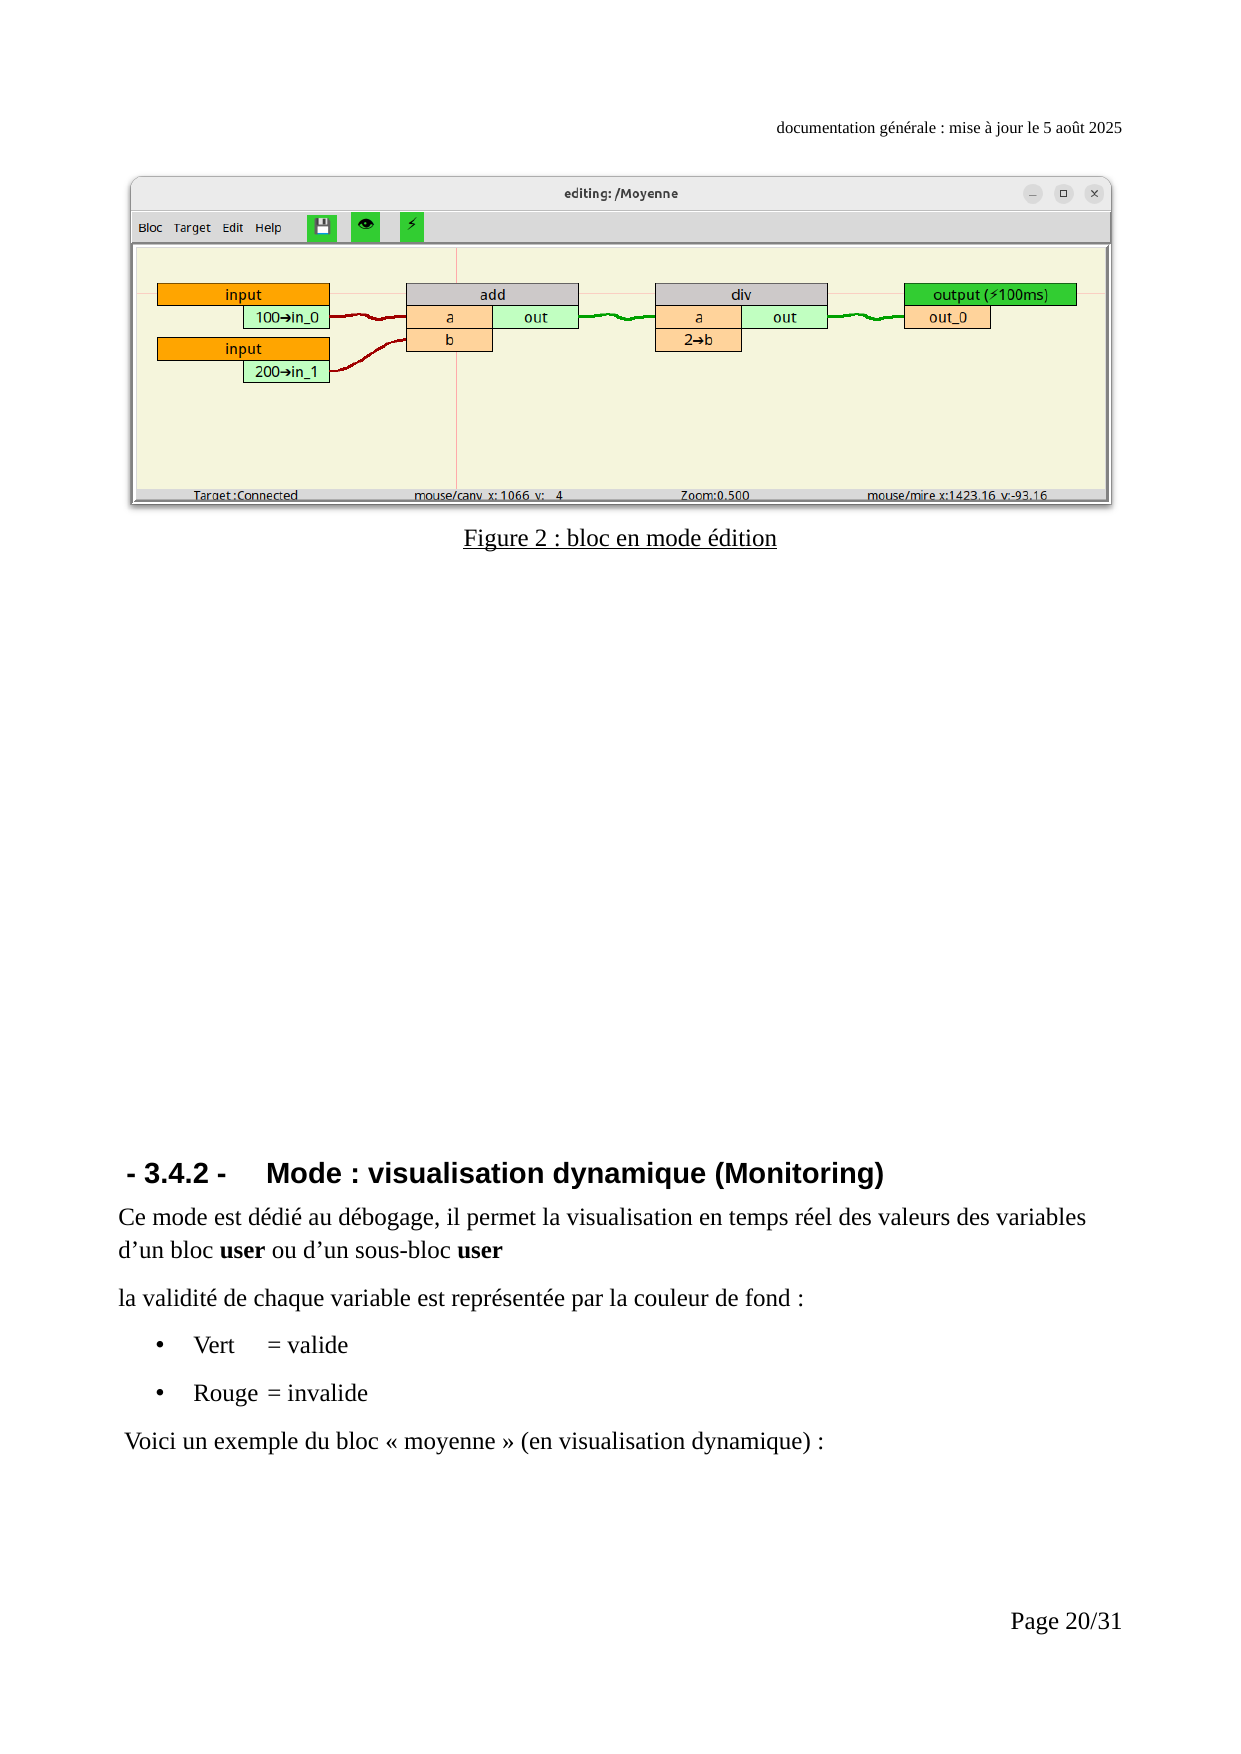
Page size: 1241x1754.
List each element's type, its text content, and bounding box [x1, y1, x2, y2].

list Rouge = invalide [156, 1378, 1122, 1407]
text Ce mode est dédié au débogage, il permet la visualisation en temps réel des valeurs des variables d’un bloc user ou d’un sous-bloc user [118, 1202, 1122, 1264]
text la validité de chaque variable est représentée par la couleur de fond : [118, 1283, 1122, 1312]
picture [118, 166, 1123, 519]
text Voici un exemple du bloc « moyenne » (en visualisation dynamique) : [118, 1426, 1122, 1454]
text Figure 2 : bloc en mode édition [118, 519, 1122, 552]
list Vert = valide [156, 1331, 1122, 1359]
subtitle Mode : visualisation dynamique (Monitoring) [118, 1156, 1122, 1190]
